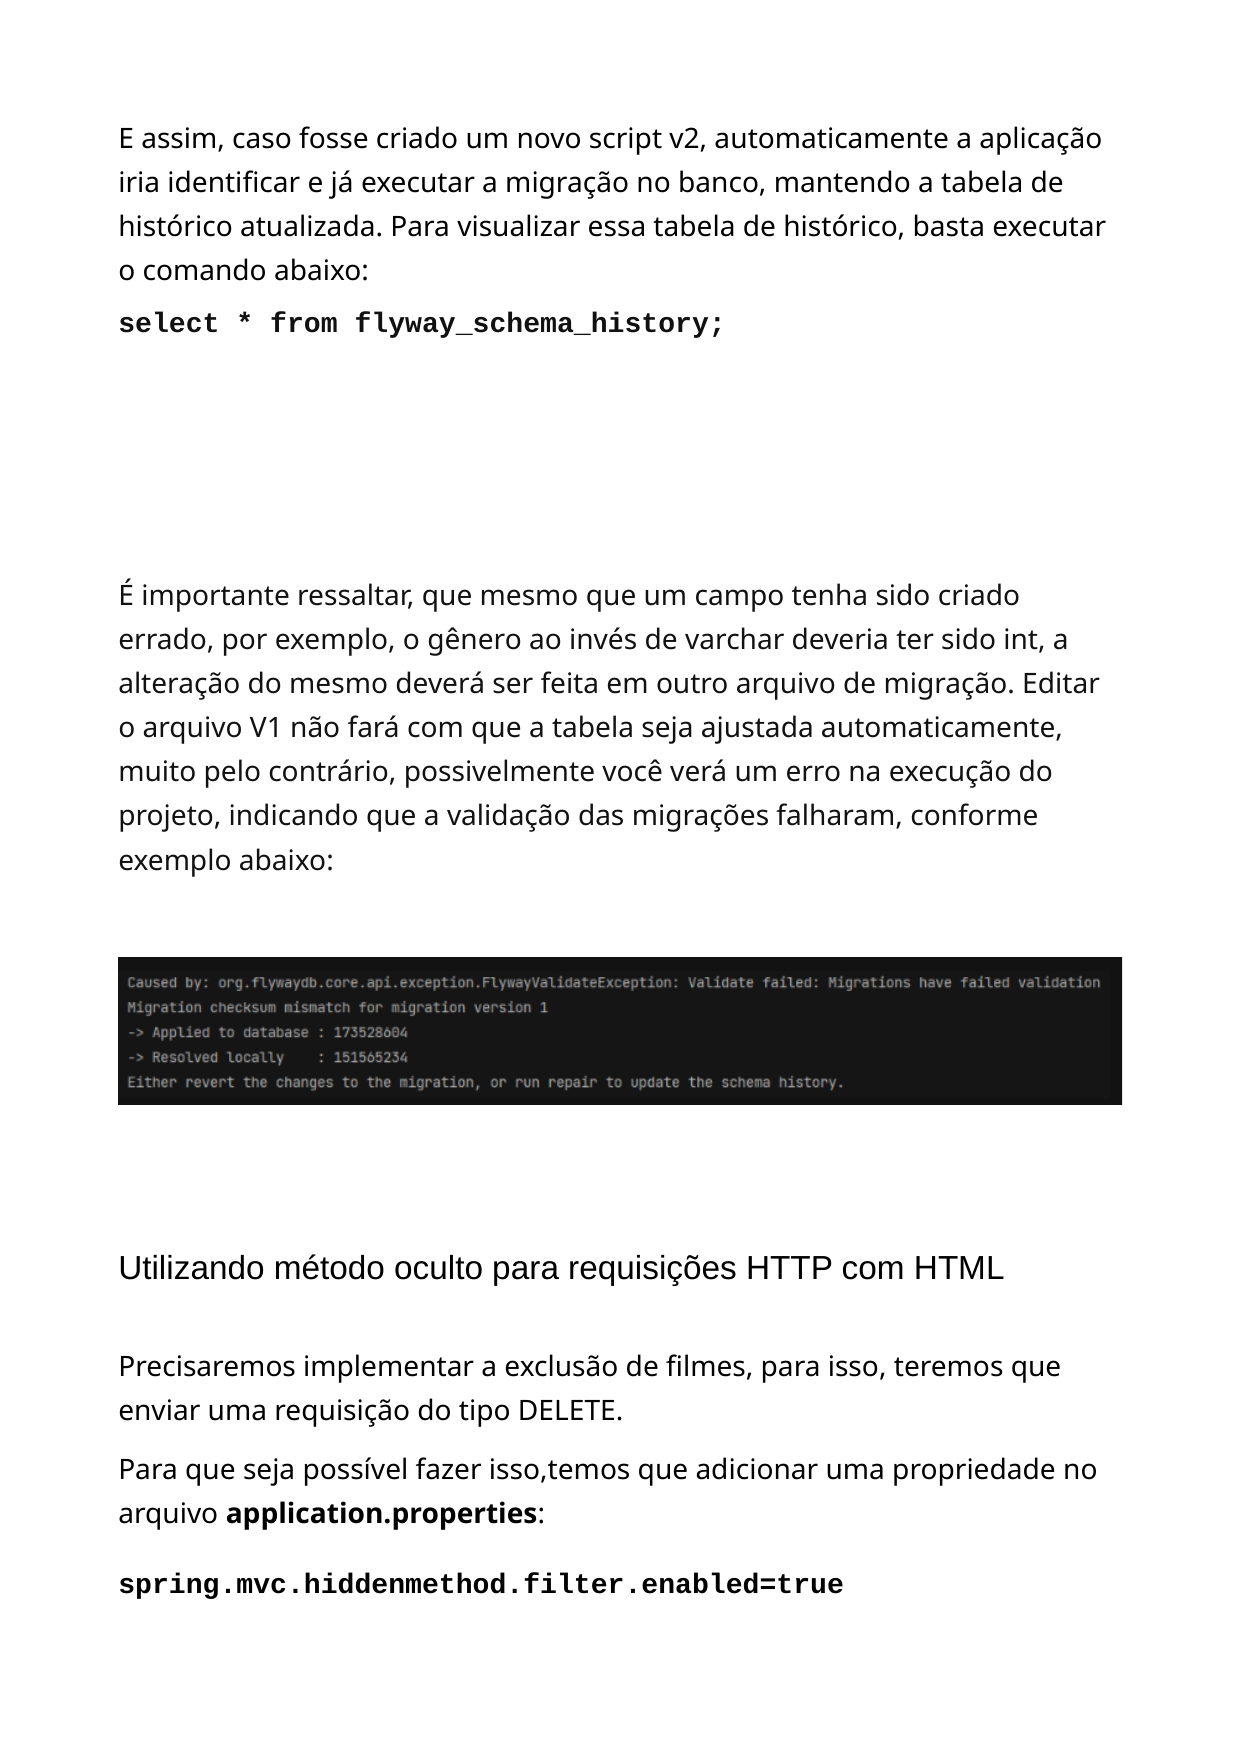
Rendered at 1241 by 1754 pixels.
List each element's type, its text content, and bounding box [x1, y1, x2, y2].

text spring.mvc.hiddenmethod.filter.enabled=true [118, 1570, 1122, 1602]
text select * from flyway_schema_history; [118, 309, 1122, 341]
text E assim, caso fosse criado um novo script v2, automaticamente a aplicação iria identificar e já executar a migração no banco, mantendo a tabela de histórico atualizada. Para visualizar essa tabela de histórico, basta executar o comando abaixo: [118, 118, 1122, 289]
text É importante ressaltar, que mesmo que um campo tenha sido criado errado, por exemplo, o gênero ao invés de varchar deveria ter sido int, a alteração do mesmo deverá ser feita em outro arquivo de migração. Editar o arquivo V1 não fará com que a tabela seja ajustada automaticamente, muito pelo contrário, possivelmente você verá um erro na execução do projeto, indicando que a validação das migrações falharam, conforme exemplo abaixo: [118, 575, 1122, 878]
text Precisaremos implementar a exclusão de filmes, para isso, teremos que enviar uma requisição do tipo DELETE. [118, 1347, 1122, 1429]
subtitle Utilizando método oculto para requisições HTTP com HTML [118, 1248, 1122, 1286]
picture [118, 957, 1123, 1105]
text Para que seja possível fazer isso,temos que adicionar uma propriedade no arquivo application.properties: [118, 1449, 1122, 1532]
